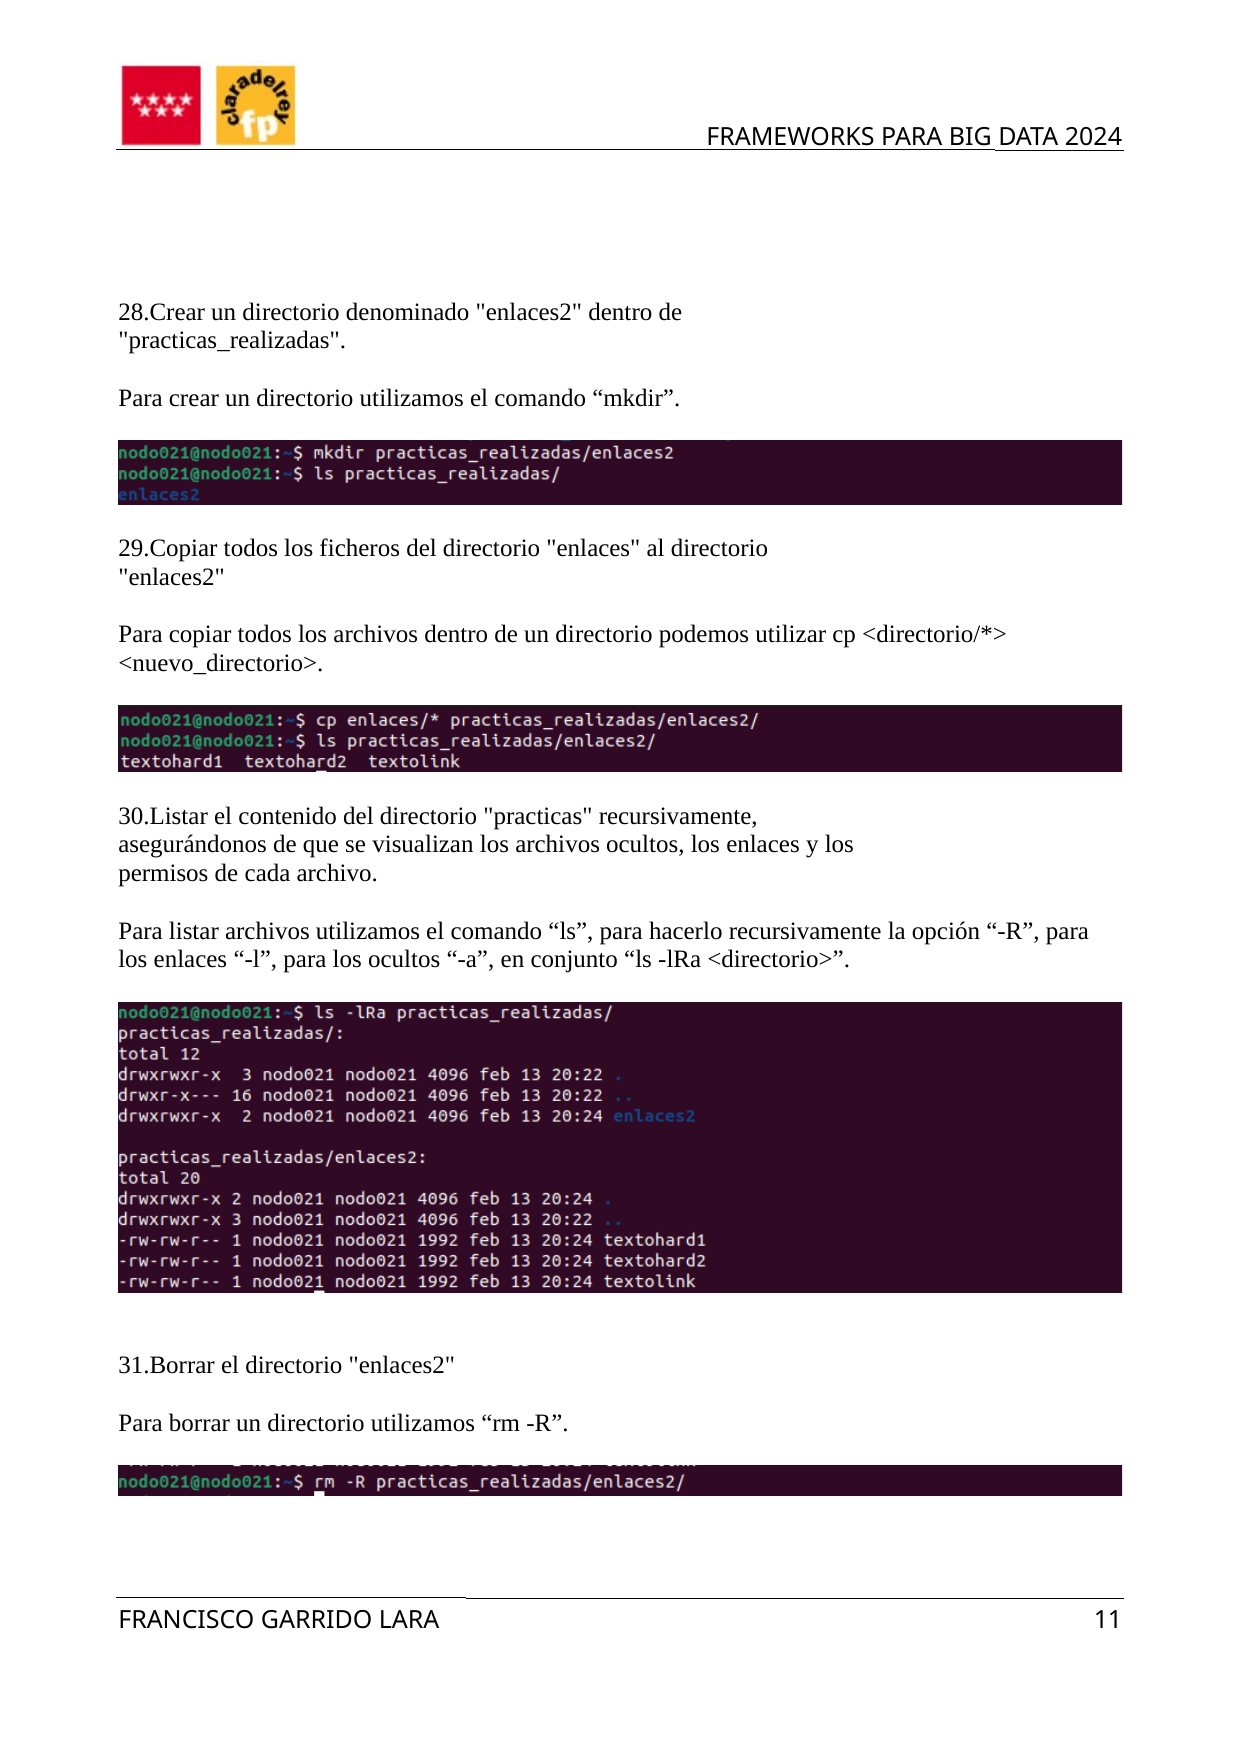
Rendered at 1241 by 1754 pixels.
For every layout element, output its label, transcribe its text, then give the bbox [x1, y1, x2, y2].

text Para copiar todos los archivos dentro de un directorio podemos utilizar cp <directorio/*> <nuevo_directorio>. [118, 619, 1122, 677]
picture [118, 705, 1123, 772]
text asegurándonos de que se visualizan los archivos ocultos, los enlaces y los [118, 829, 1122, 858]
text 30.Listar el contenido del directorio "practicas" recursivamente, [118, 801, 1122, 829]
picture [118, 1002, 1123, 1293]
text Para listar archivos utilizamos el comando “ls”, para hacerlo recursivamente la opción “-R”, para los enlaces “-l”, para los ocultos “-a”, en conjunto “ls -lRa <directorio>”. [118, 916, 1122, 973]
text "practicas_realizadas". [118, 325, 1122, 354]
picture [118, 440, 1123, 505]
text 31.Borrar el directorio "enlaces2" [118, 1351, 1122, 1379]
text "enlaces2" [118, 562, 1122, 591]
text permisos de cada archivo. [118, 858, 1122, 887]
text Para borrar un directorio utilizamos “rm -R”. [118, 1408, 1122, 1437]
text 29.Copiar todos los ficheros del directorio "enlaces" al directorio [118, 533, 1122, 562]
picture [116, 60, 299, 149]
text 28.Crear un directorio denominado "enlaces2" dentro de [118, 297, 1122, 325]
text Para crear un directorio utilizamos el comando “mkdir”. [118, 383, 1122, 412]
picture [118, 1465, 1123, 1496]
